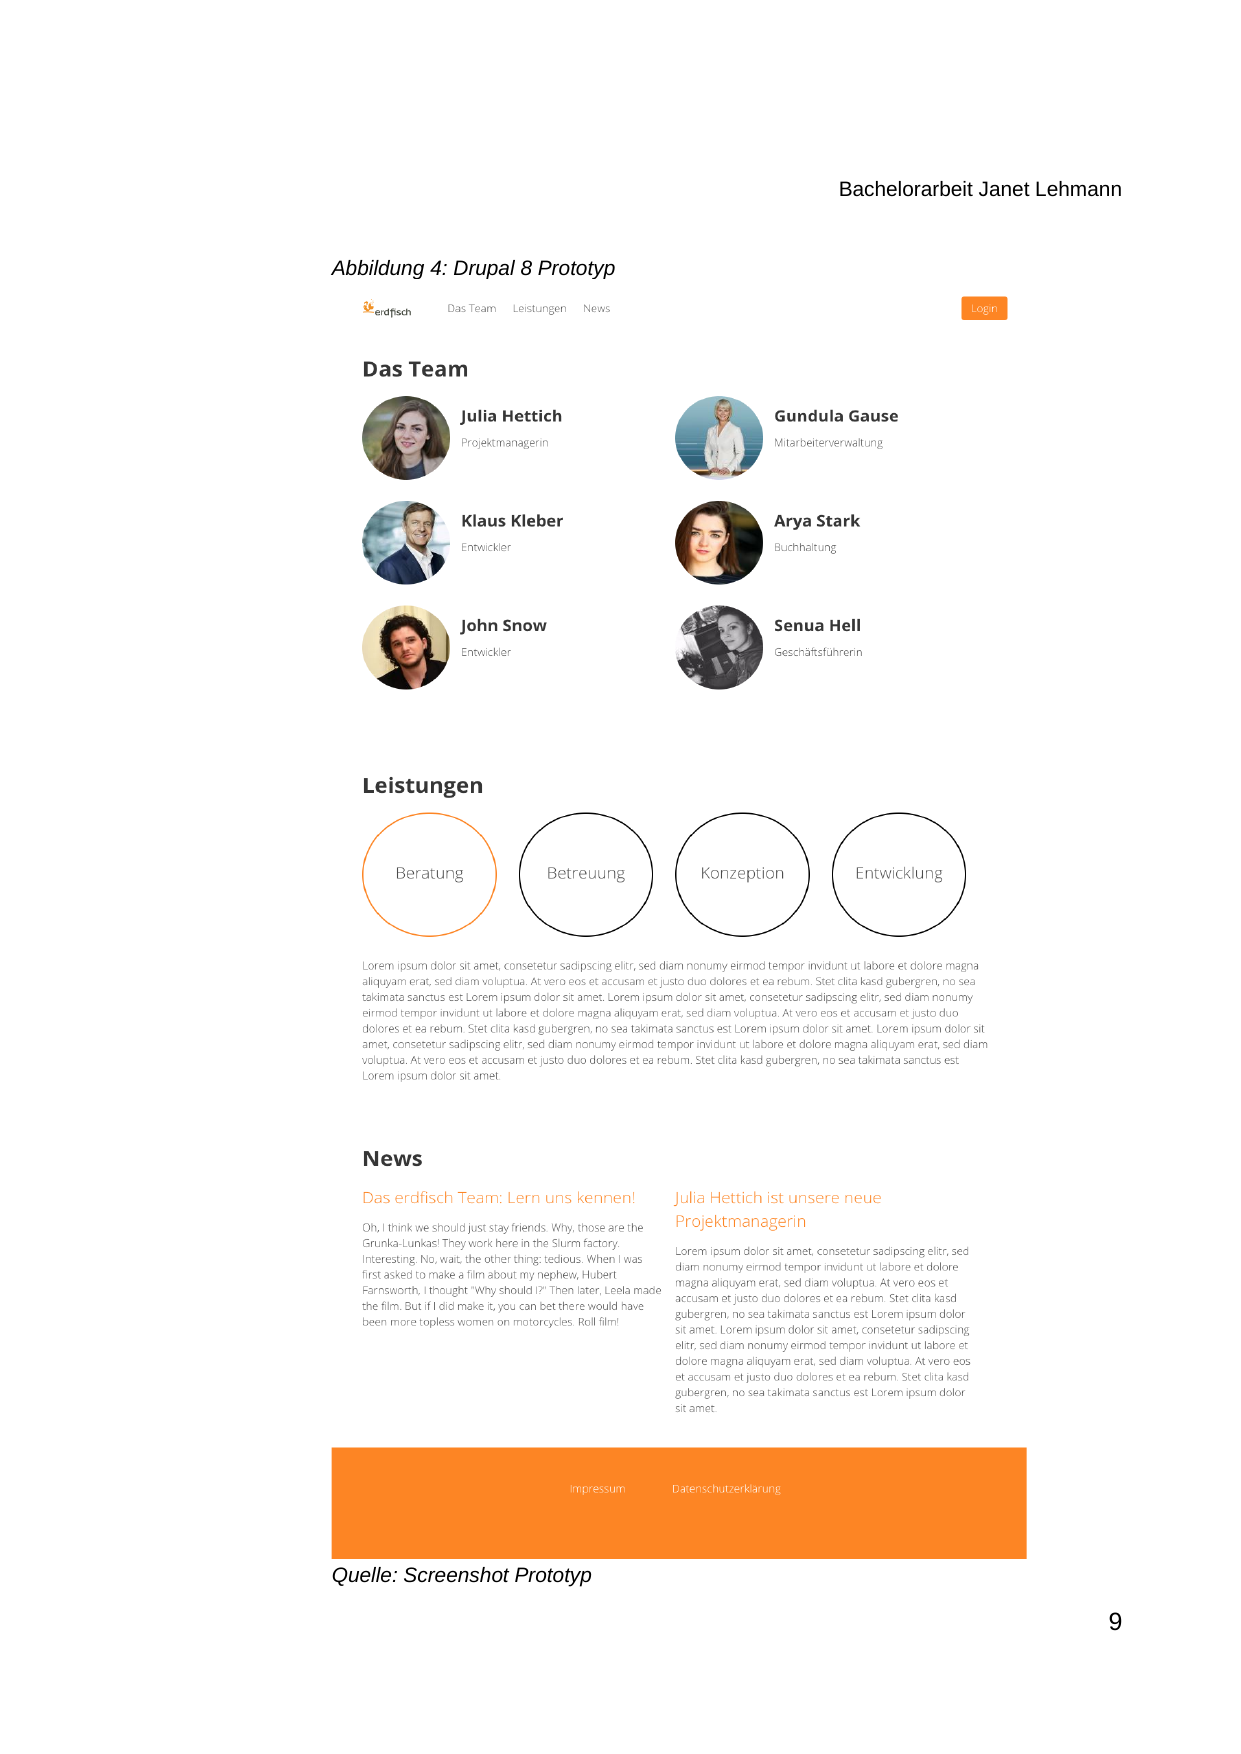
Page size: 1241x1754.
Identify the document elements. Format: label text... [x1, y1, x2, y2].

text Abbildung 4: Drupal 8 Prototyp [332, 256, 1027, 292]
picture [331, 292, 1027, 1559]
text Quelle: Screenshot Prototyp [332, 1559, 1027, 1587]
